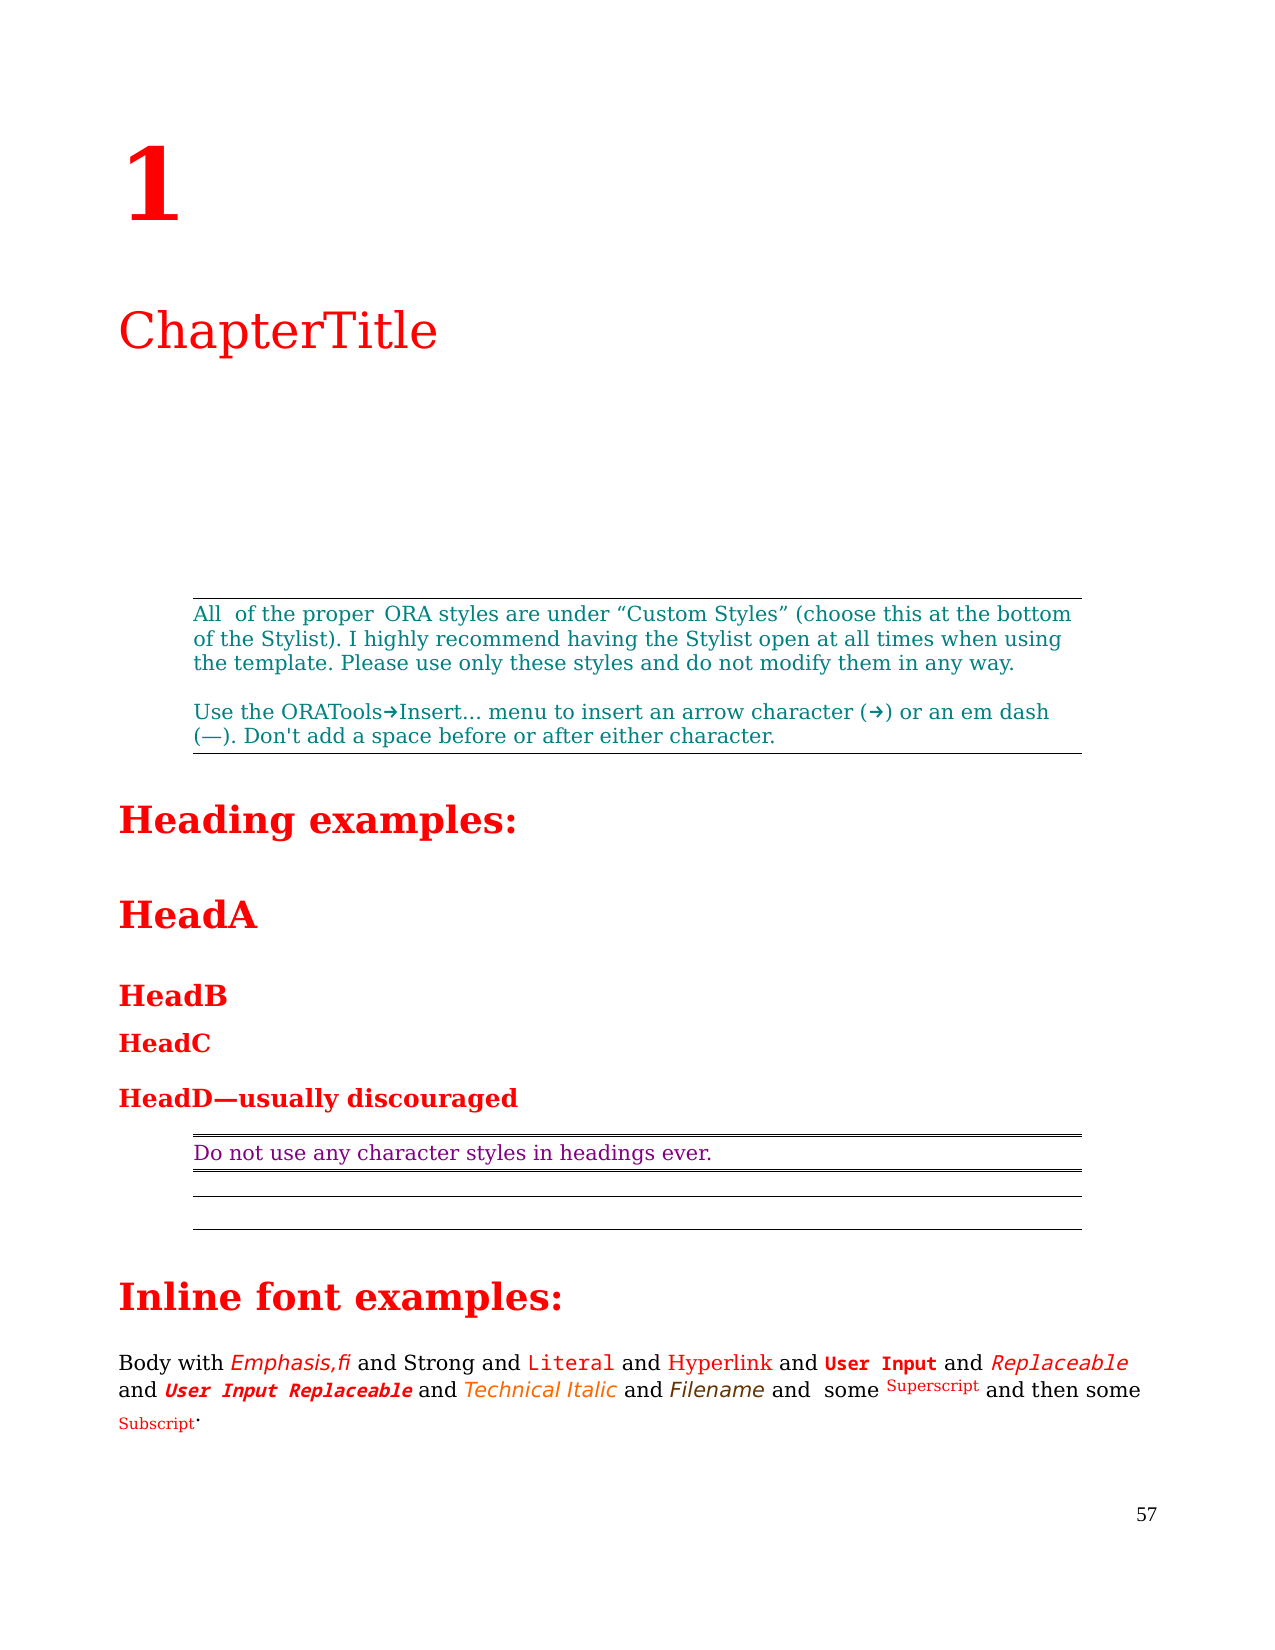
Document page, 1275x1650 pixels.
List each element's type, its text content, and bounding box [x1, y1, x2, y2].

text All of the proper ORA styles are under “Custom Styles” (choose this at the bottom of the Stylist). I highly recommend having the Stylist open at all times when using the template. Please use only these styles and do not modify them in any way. [193, 599, 1082, 675]
text 1 [118, 126, 1157, 244]
text Do not use any character styles in headings ever. [193, 1137, 1082, 1169]
text HeadD—usually discouraged [118, 1084, 1157, 1113]
title ChapterTitle [118, 302, 1157, 361]
text Inline font examples: [118, 1275, 1157, 1319]
text Body with Emphasis,fi and Strong and Literal and Hyperlink and User Input and Replaceable and User Input Replaceable and Technical Italic and Filename and some Superscript and then some Subscript. [118, 1348, 1157, 1433]
text Use the ORATools→Insert... menu to insert an arrow character (→) or an em dash (—). Don't add a space before or after either character. [193, 696, 1082, 753]
text Heading examples: [118, 799, 1157, 843]
text HeadC [118, 1029, 1157, 1059]
text HeadB [118, 978, 1157, 1013]
text HeadA [118, 893, 1157, 937]
